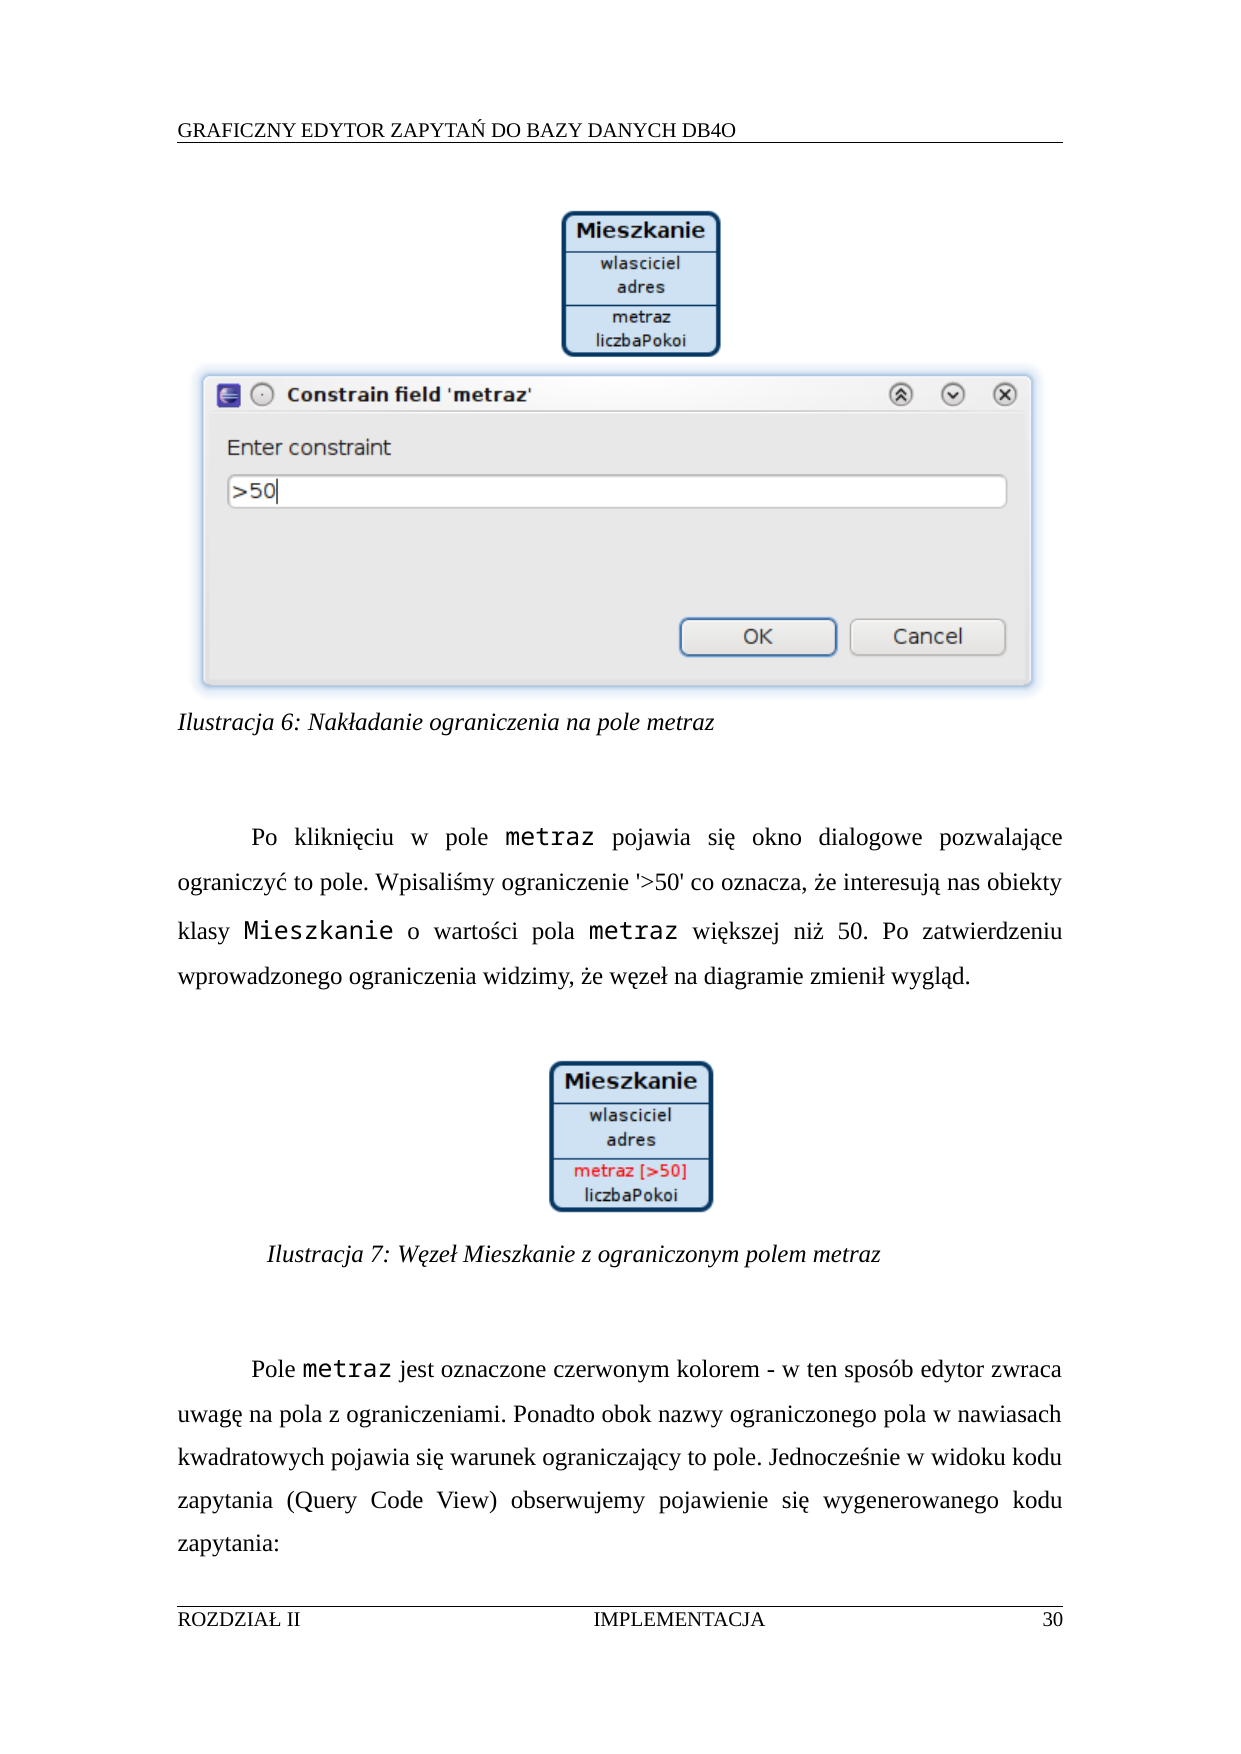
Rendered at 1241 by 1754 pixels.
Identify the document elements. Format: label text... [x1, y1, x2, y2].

text Ilustracja 6: Nakładanie ograniczenia na pole metraz [177, 708, 1091, 736]
picture [177, 189, 1064, 708]
text Po kliknięciu w pole metraz pojawia się okno dialogowe pozwalające ograniczyć to pole. Wpisaliśmy ograniczenie '>50' co oznacza, że interesują nas obiekty klasy Mieszkanie o wartości pola metraz większej niż 50. Po zatwierdzeniu wprowadzonego ograniczenia widzimy, że węzeł na diagramie zmienił wygląd. [177, 819, 1063, 990]
picture [266, 1029, 974, 1240]
text Ilustracja 7: Węzeł Mieszkanie z ograniczonym polem metraz [267, 1240, 974, 1268]
text Pole metraz jest oznaczone czerwonym kolorem - w ten sposób edytor zwraca uwagę na pola z ograniczeniami. Ponadto obok nazwy ograniczonego pola w nawiasach kwadratowych pojawia się warunek ograniczający to pole. Jednocześnie w widoku kodu zapytania (Query Code View) obserwujemy pojawienie się wygenerowanego kodu zapytania: [177, 1350, 1063, 1557]
